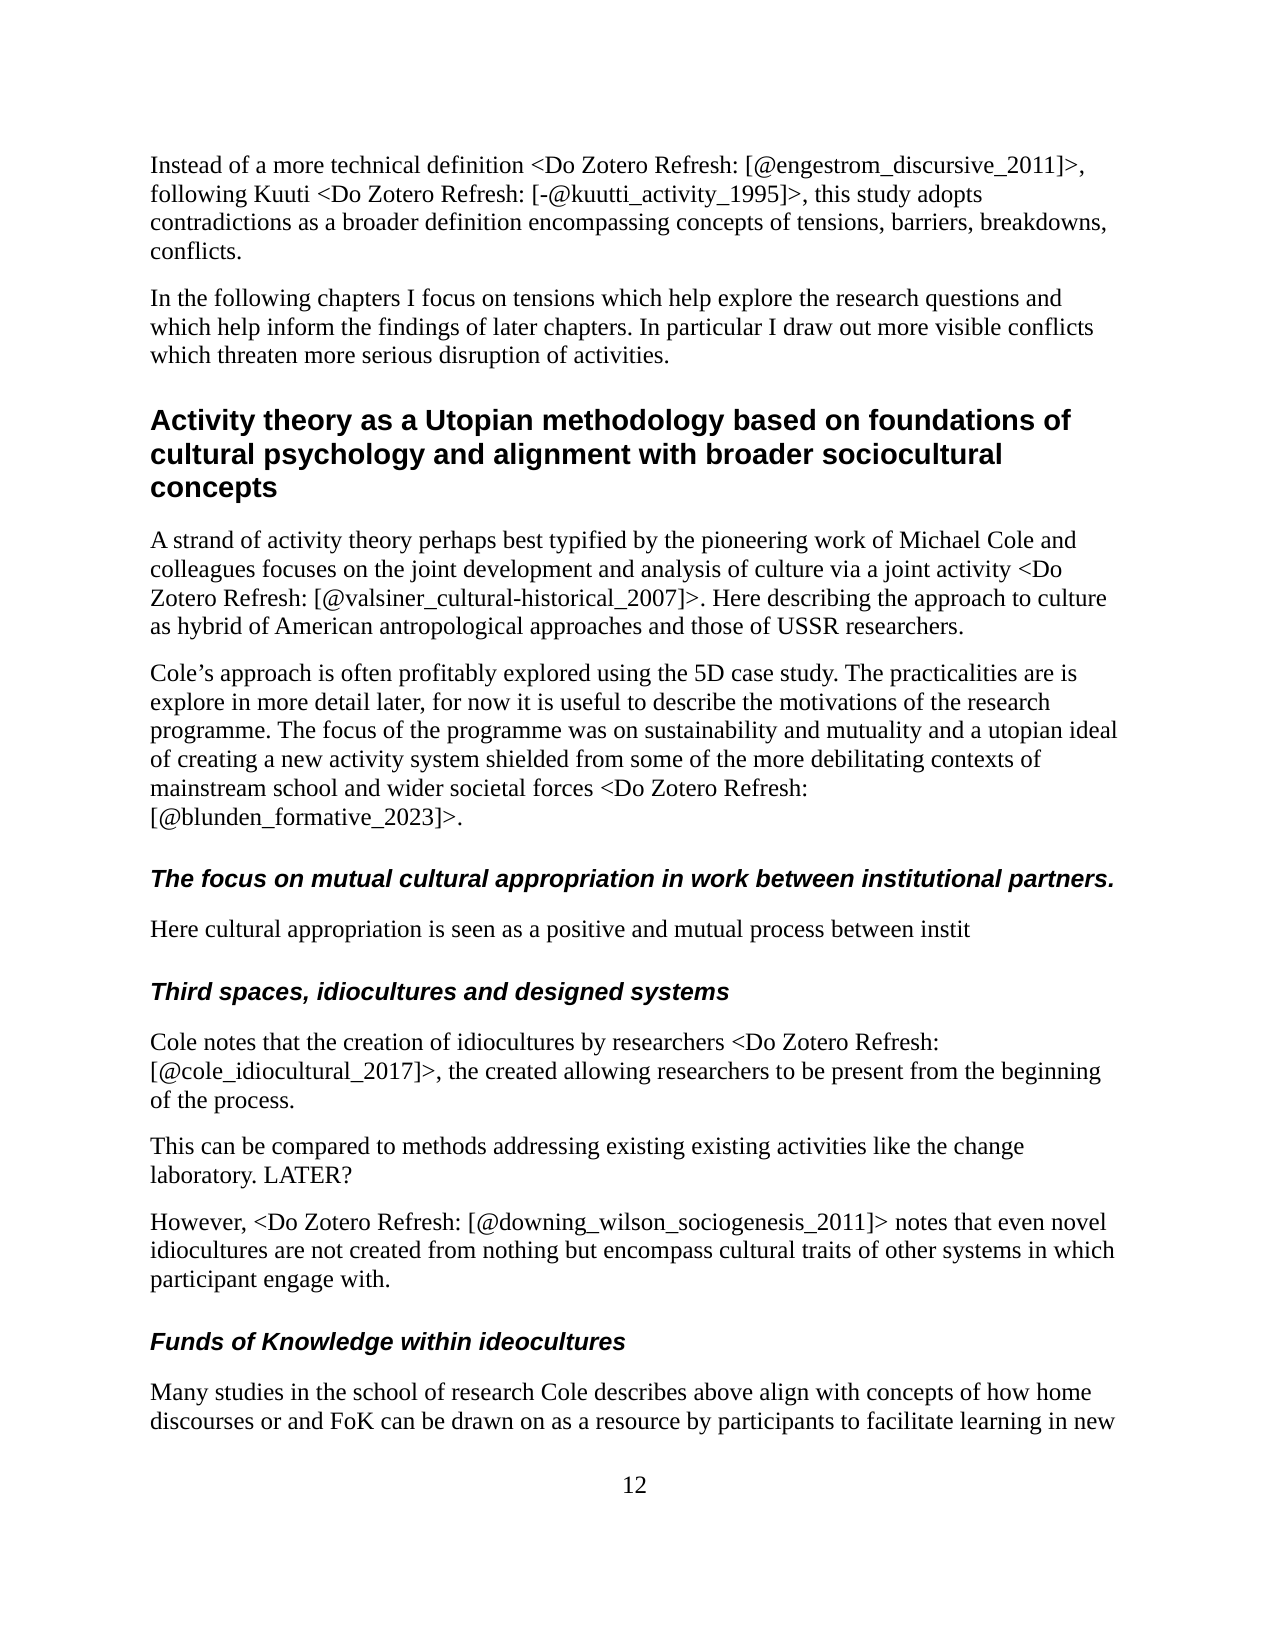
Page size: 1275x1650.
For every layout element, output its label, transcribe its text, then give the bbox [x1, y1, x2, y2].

text Many studies in the school of research Cole describes above align with concepts of how home discourses or and FoK can be drawn on as a resource by participants to facilitate learning in new [150, 1377, 1125, 1434]
text Cole notes that the creation of idiocultures by researchers <Do Zotero Refresh: [@cole_idiocultural_2017]>, the created allowing researchers to be present from the beginning of the process. [150, 1027, 1125, 1113]
text Cole’s approach is often profitably explored using the 5D case study. The practicalities are is explore in more detail later, for now it is useful to describe the motivations of the research programme. The focus of the programme was on sustainability and mutuality and a utopian ideal of creating a new activity system shielded from some of the more debilitating contexts of mainstream school and wider societal forces <Do Zotero Refresh: [@blunden_formative_2023]>. [150, 658, 1125, 831]
text This can be compared to methods addressing existing existing activities like the change laboratory. LATER? [150, 1131, 1125, 1189]
subtitle Funds of Knowledge within ideocultures [150, 1327, 1125, 1356]
text A strand of activity theory perhaps best typified by the pioneering work of Michael Cole and colleagues focuses on the joint development and analysis of culture via a joint activity <Do Zotero Refresh: [@valsiner_cultural-historical_2007]>. Here describing the approach to culture as hybrid of American antropological approaches and those of USSR researchers. [150, 525, 1125, 640]
subtitle Activity theory as a Utopian methodology based on foundations of cultural psychology and alignment with broader sociocultural concepts [150, 403, 1125, 504]
text However, <Do Zotero Refresh: [@downing_wilson_sociogenesis_2011]> notes that even novel idiocultures are not created from nothing but encompass cultural traits of other systems in which participant engage with. [150, 1207, 1125, 1293]
subtitle Third spaces, idiocultures and designed systems [150, 977, 1125, 1006]
text In the following chapters I focus on tensions which help explore the research questions and which help inform the findings of later chapters. In particular I draw out more visible conflicts which threaten more serious disruption of activities. [150, 283, 1125, 369]
text Here cultural appropriation is seen as a positive and mutual process between instit [150, 914, 1125, 943]
text Instead of a more technical definition <Do Zotero Refresh: [@engestrom_discursive_2011]>, following Kuuti <Do Zotero Refresh: [-@kuutti_activity_1995]>, this study adopts contradictions as a broader definition encompassing concepts of tensions, barriers, breakdowns, conflicts. [150, 150, 1125, 265]
subtitle The focus on mutual cultural appropriation in work between institutional partners. [150, 864, 1125, 893]
